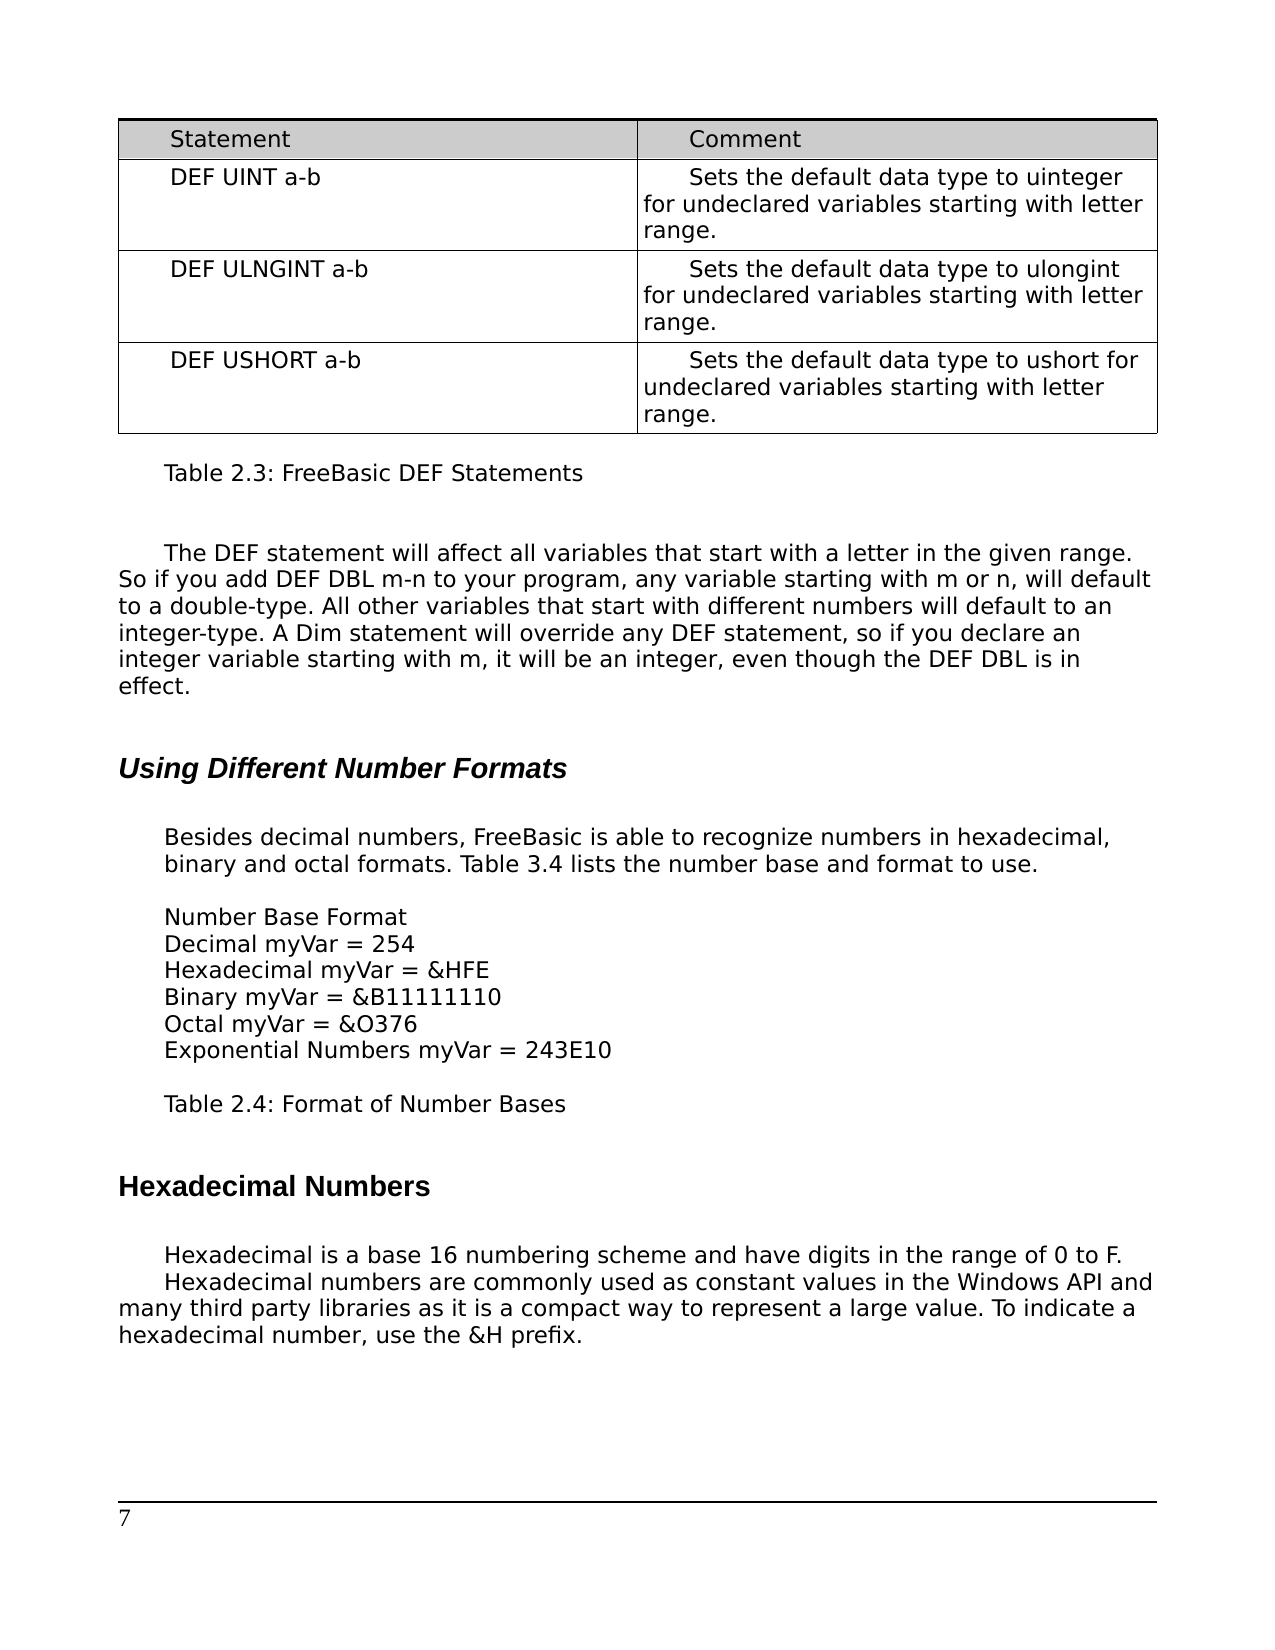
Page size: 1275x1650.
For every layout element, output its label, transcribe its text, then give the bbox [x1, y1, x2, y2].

text Octal myVar = &O376 [118, 1011, 1157, 1038]
text Table 2.4: Format of Number Bases [118, 1091, 1157, 1118]
text Exponential Numbers myVar = 243E10 [118, 1038, 1157, 1064]
text Besides decimal numbers, FreeBasic is able to recognize numbers in hexadecimal, [118, 824, 1157, 851]
subtitle Hexadecimal Numbers [118, 1169, 1157, 1203]
table_cell DEF USHORT a-b [119, 343, 637, 433]
table_header Comment [638, 121, 1157, 158]
text binary and octal formats. Table 3.4 lists the number base and format to use. [118, 851, 1157, 878]
table_cell Sets the default data type to ushort for undeclared variables starting with letter range. [638, 343, 1157, 433]
text Hexadecimal myVar = &HFE [118, 958, 1157, 984]
table_cell DEF UINT a-b [119, 160, 637, 250]
table_cell Sets the default data type to uinteger for undeclared variables starting with letter range. [638, 160, 1157, 250]
text Number Base Format [118, 904, 1157, 931]
text Hexadecimal numbers are commonly used as constant values in the Windows API and many third party libraries as it is a compact way to represent a large value. To indicate a hexadecimal number, use the &H prefix. [118, 1269, 1157, 1349]
text Table 2.3: FreeBasic DEF Statements [118, 460, 1157, 487]
table_header Statement [119, 121, 637, 158]
table_cell DEF ULNGINT a-b [119, 251, 637, 342]
text The DEF statement will affect all variables that start with a letter in the given range. So if you add DEF DBL m-n to your program, any variable starting with m or n, will default to a double-type. All other variables that start with different numbers will default to an integer-type. A Dim statement will override any DEF statement, so if you declare an integer variable starting with m, it will be an integer, even though the DEF DBL is in effect. [118, 540, 1157, 700]
table_cell Sets the default data type to ulongint for undeclared variables starting with letter range. [638, 251, 1157, 342]
text Hexadecimal is a base 16 numbering scheme and have digits in the range of 0 to F. [118, 1242, 1157, 1269]
subtitle Using Different Number Formats [118, 752, 1157, 785]
text Binary myVar = &B11111110 [118, 984, 1157, 1011]
text Decimal myVar = 254 [118, 931, 1157, 958]
